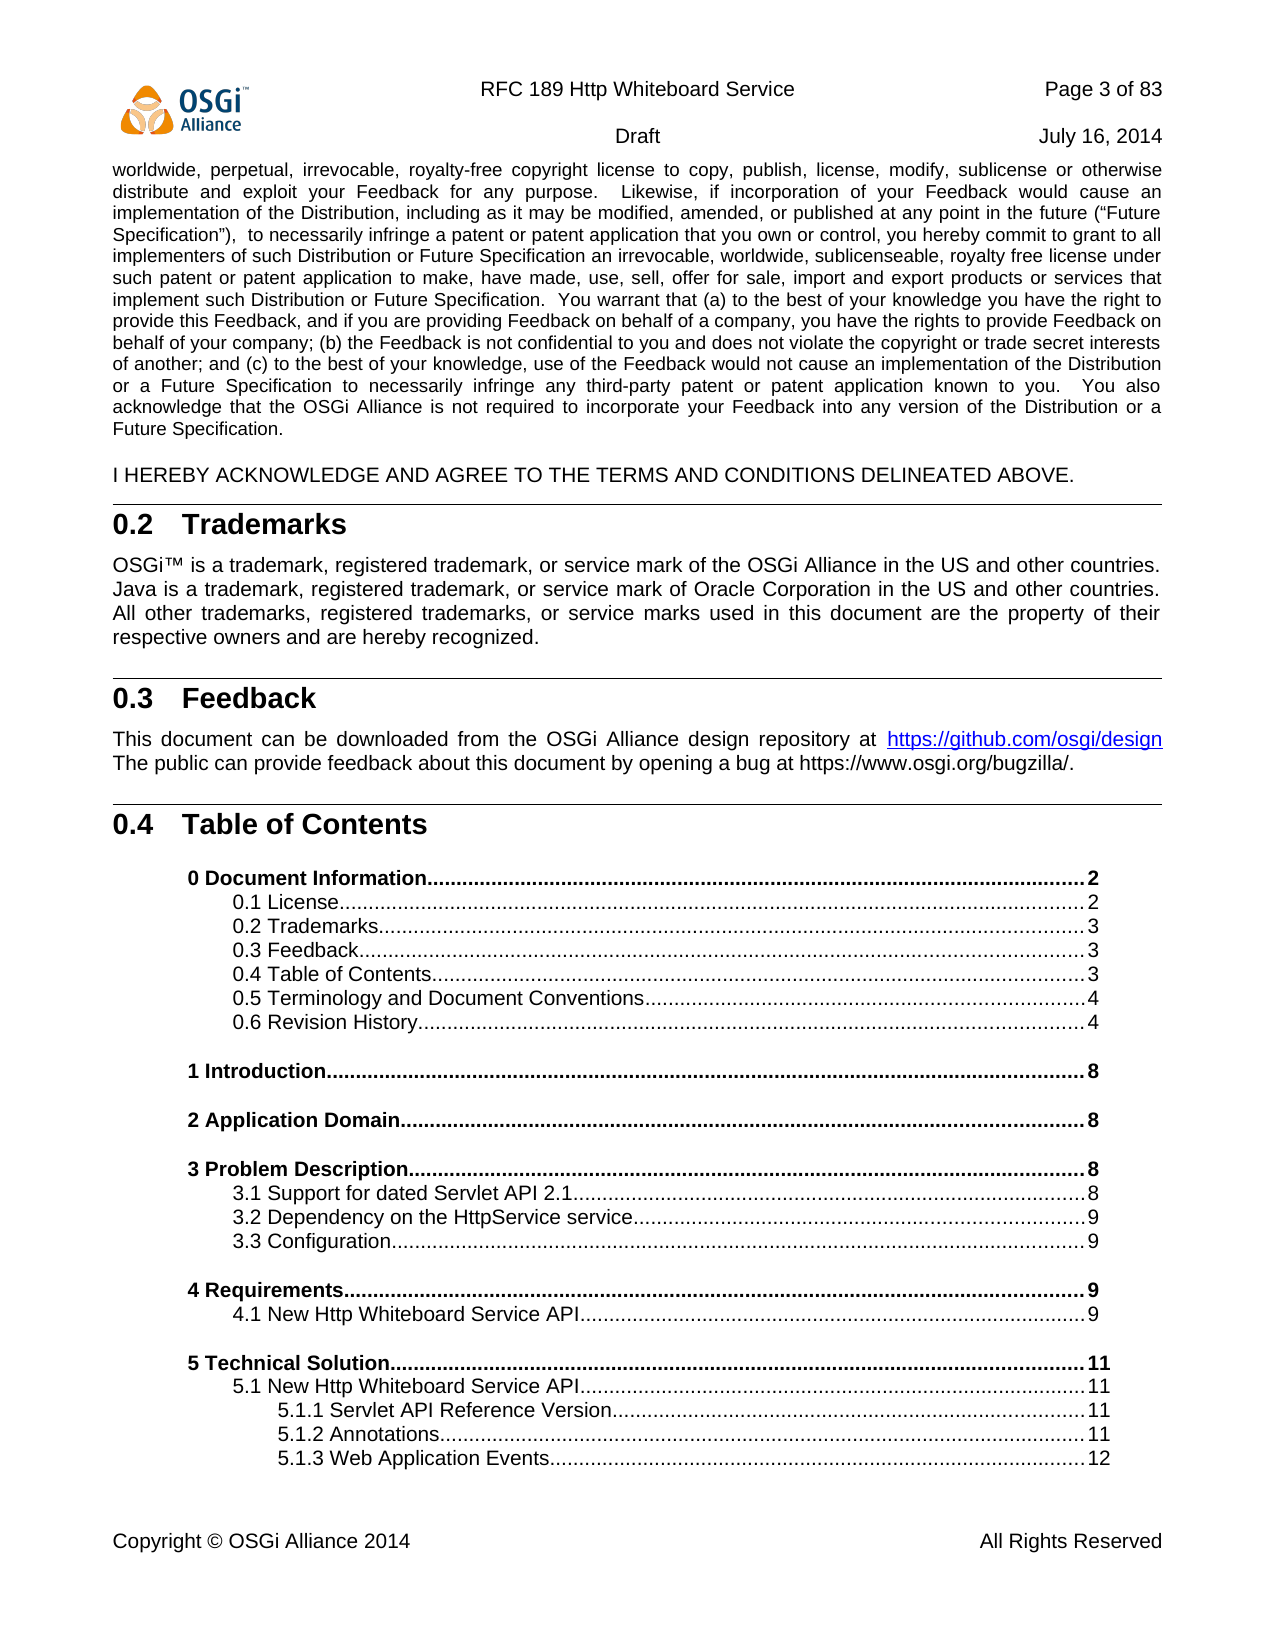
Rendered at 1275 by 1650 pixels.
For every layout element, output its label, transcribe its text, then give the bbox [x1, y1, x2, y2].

text 3.1 Support for dated Servlet API 2.1 8 [232, 1181, 1162, 1204]
text 5.1.3 Web Application Events 12 [277, 1446, 1162, 1470]
text 0.4 Table of Contents 3 [232, 962, 1162, 986]
text I HEREBY ACKNOWLEDGE AND AGREE TO THE TERMS AND CONDITIONS DELINEATED ABOVE. [112, 463, 1162, 487]
text 5 Technical Solution 11 [187, 1350, 1162, 1374]
text 1 Introduction 8 [187, 1059, 1162, 1083]
text 0.5 Terminology and Document Conventions 4 [232, 986, 1162, 1010]
text 4.1 New Http Whiteboard Service API 9 [232, 1301, 1162, 1325]
text 4 Requirements 9 [187, 1277, 1162, 1301]
text 0.2 Trademarks 3 [232, 914, 1162, 938]
picture [113, 78, 257, 142]
subtitle Feedback [112, 679, 1162, 715]
text 3 Problem Description 8 [187, 1157, 1162, 1181]
text This document can be downloaded from the OSGi Alliance design repository at https://github.com/osgi/design The public can provide feedback about this document by opening a bug at https://www.osgi.org/bugzilla/. [112, 727, 1162, 775]
text 3.2 Dependency on the HttpService service 9 [232, 1204, 1162, 1228]
text 2 Application Domain 8 [187, 1108, 1162, 1132]
text 0.6 Revision History 4 [232, 1010, 1162, 1034]
text OSGi™ is a trademark, registered trademark, or service mark of the OSGi Alliance in the US and other countries. Java is a trademark, registered trademark, or service mark of Oracle Corporation in the US and other countries. All other trademarks, registered trademarks, or service marks used in this document are the property of their respective owners and are hereby recognized. [112, 553, 1162, 649]
text 0.1 License 2 [232, 890, 1162, 914]
subtitle Trademarks [112, 505, 1162, 541]
text 5.1.2 Annotations 11 [277, 1422, 1162, 1446]
text 5.1 New Http Whiteboard Service API 11 [232, 1374, 1162, 1398]
subtitle Table of Contents [112, 805, 1162, 841]
text 0.3 Feedback 3 [232, 938, 1162, 962]
text worldwide, perpetual, irrevocable, royalty-free copyright license to copy, publish, license, modify, sublicense or otherwise distribute and exploit your Feedback for any purpose. Likewise, if incorporation of your Feedback would cause an implementation of the Distribution, including as it may be modified, amended, or published at any point in the future (“Future Specification”), to necessarily infringe a patent or patent application that you own or control, you hereby commit to grant to all implementers of such Distribution or Future Specification an irrevocable, worldwide, sublicenseable, royalty free license under such patent or patent application to make, have made, use, sell, offer for sale, import and export products or services that implement such Distribution or Future Specification. You warrant that (a) to the best of your knowledge you have the right to provide this Feedback, and if you are providing Feedback on behalf of a company, you have the rights to provide Feedback on behalf of your company; (b) the Feedback is not confidential to you and does not violate the copyright or trade secret interests of another; and (c) to the best of your knowledge, use of the Feedback would not cause an implementation of the Distribution or a Future Specification to necessarily infringe any third-party patent or patent application known to you. You also acknowledge that the OSGi Alliance is not required to incorporate your Feedback into any version of the Distribution or a Future Specification. [112, 159, 1162, 439]
text 0 Document Information 2 [187, 866, 1162, 890]
text 3.3 Configuration 9 [232, 1228, 1162, 1252]
text 5.1.1 Servlet API Reference Version 11 [277, 1398, 1162, 1422]
